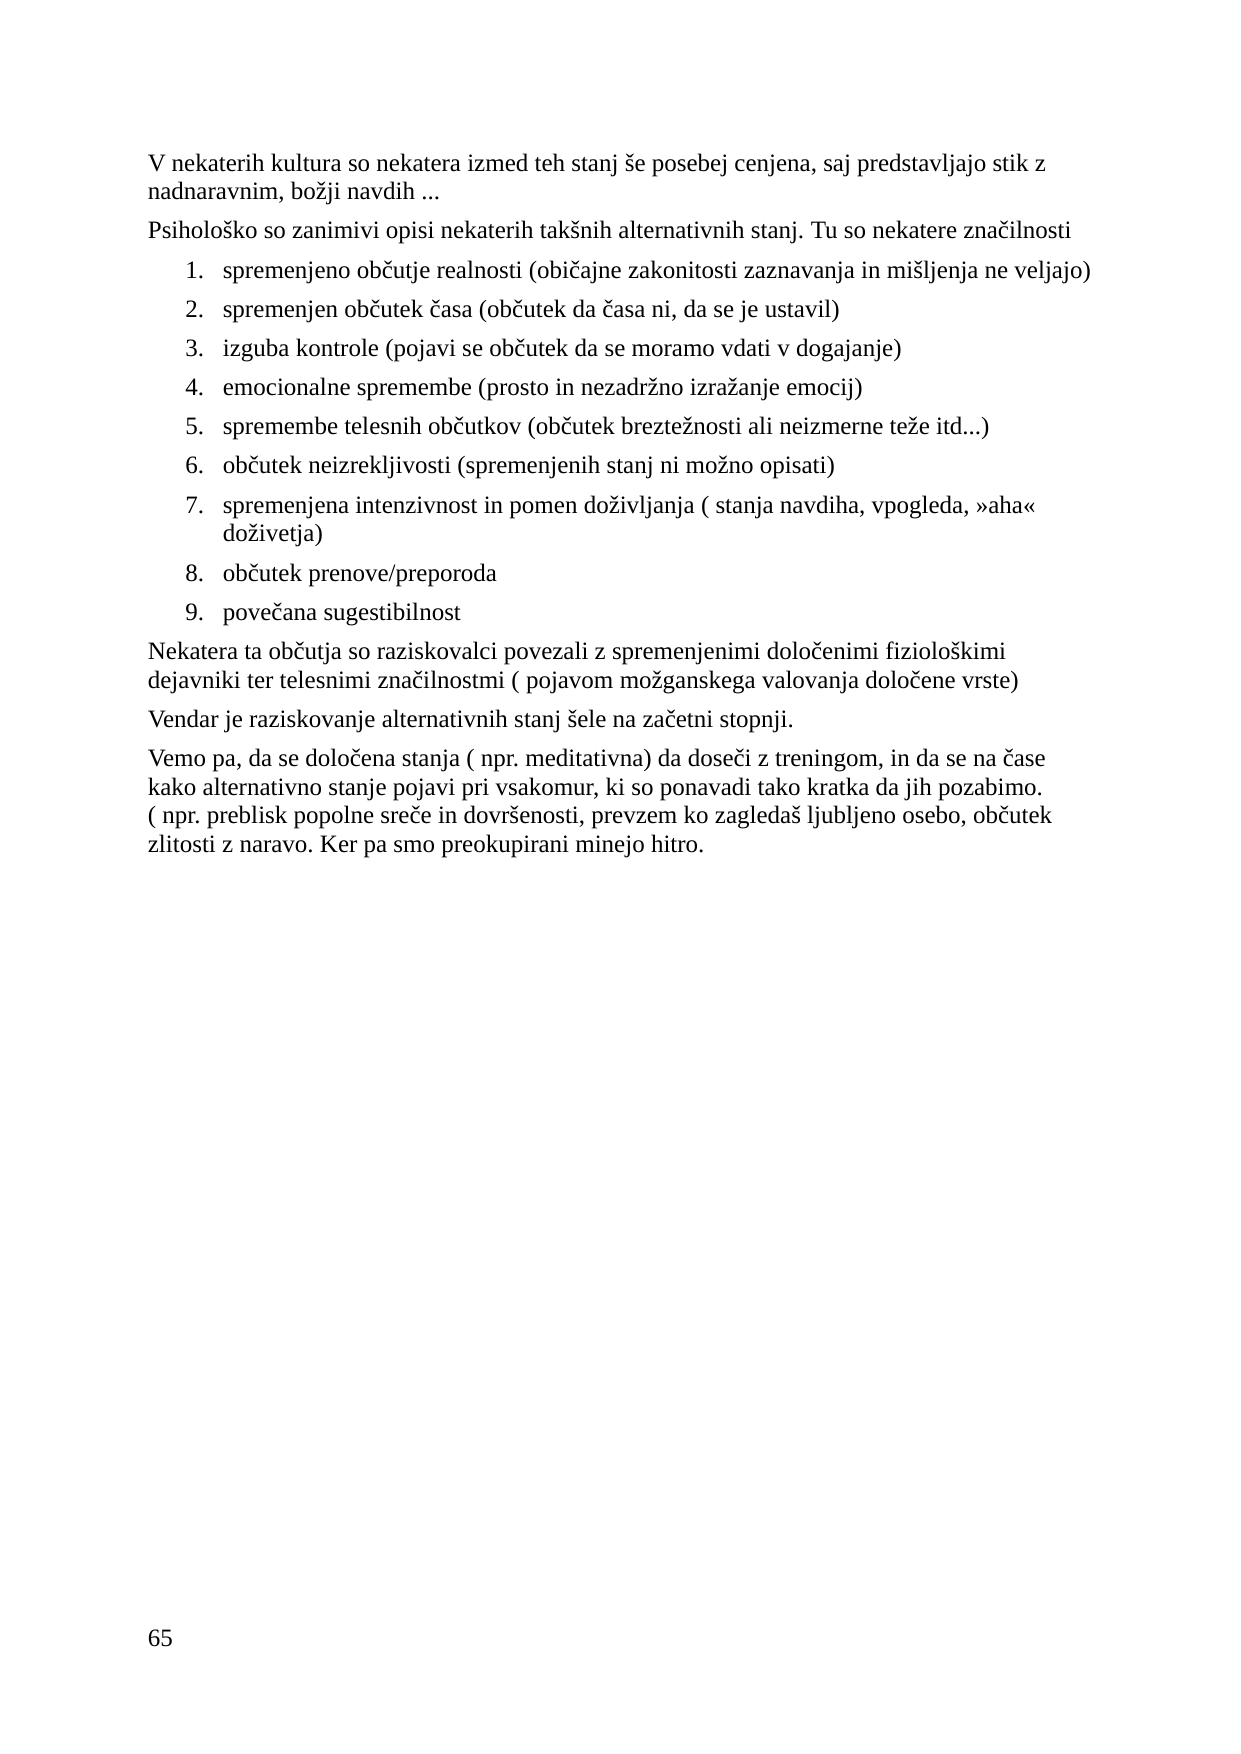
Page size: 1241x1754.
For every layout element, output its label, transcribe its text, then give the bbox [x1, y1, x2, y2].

list izguba kontrole (pojavi se občutek da se moramo vdati v dogajanje) [185, 333, 1093, 362]
list spremembe telesnih občutkov (občutek breztežnosti ali neizmerne teže itd...) [185, 411, 1093, 440]
list emocionalne spremembe (prosto in nezadržno izražanje emocij) [185, 372, 1093, 401]
text Vendar je raziskovanje alternativnih stanj šele na začetni stopnji. [148, 704, 1093, 733]
list občutek neizrekljivosti (spremenjenih stanj ni možno opisati) [185, 451, 1093, 479]
text Nekatera ta občutja so raziskovalci povezali z spremenjenimi določenimi fiziološkimi dejavniki ter telesnimi značilnostmi ( pojavom možganskega valovanja določene vrste) [148, 636, 1093, 693]
list spremenjena intenzivnost in pomen doživljanja ( stanja navdiha, vpogleda, »aha« doživetja) [185, 490, 1093, 547]
text Vemo pa, da se določena stanja ( npr. meditativna) da doseči z treningom, in da se na čase kako alternativno stanje pojavi pri vsakomur, ki so ponavadi tako kratka da jih pozabimo.( npr. preblisk popolne sreče in dovršenosti, prevzem ko zagledaš ljubljeno osebo, občutek zlitosti z naravo. Ker pa smo preokupirani minejo hitro. [148, 743, 1093, 858]
list spremenjen občutek časa (občutek da časa ni, da se je ustavil) [185, 294, 1093, 323]
list povečana sugestibilnost [185, 597, 1093, 626]
text Psihološko so zanimivi opisi nekaterih takšnih alternativnih stanj. Tu so nekatere značilnosti [148, 216, 1093, 244]
text V nekaterih kultura so nekatera izmed teh stanj še posebej cenjena, saj predstavljajo stik z nadnaravnim, božji navdih ... [148, 148, 1093, 205]
list občutek prenove/preporoda [185, 558, 1093, 586]
list spremenjeno občutje realnosti (običajne zakonitosti zaznavanja in mišljenja ne veljajo) [185, 255, 1093, 283]
